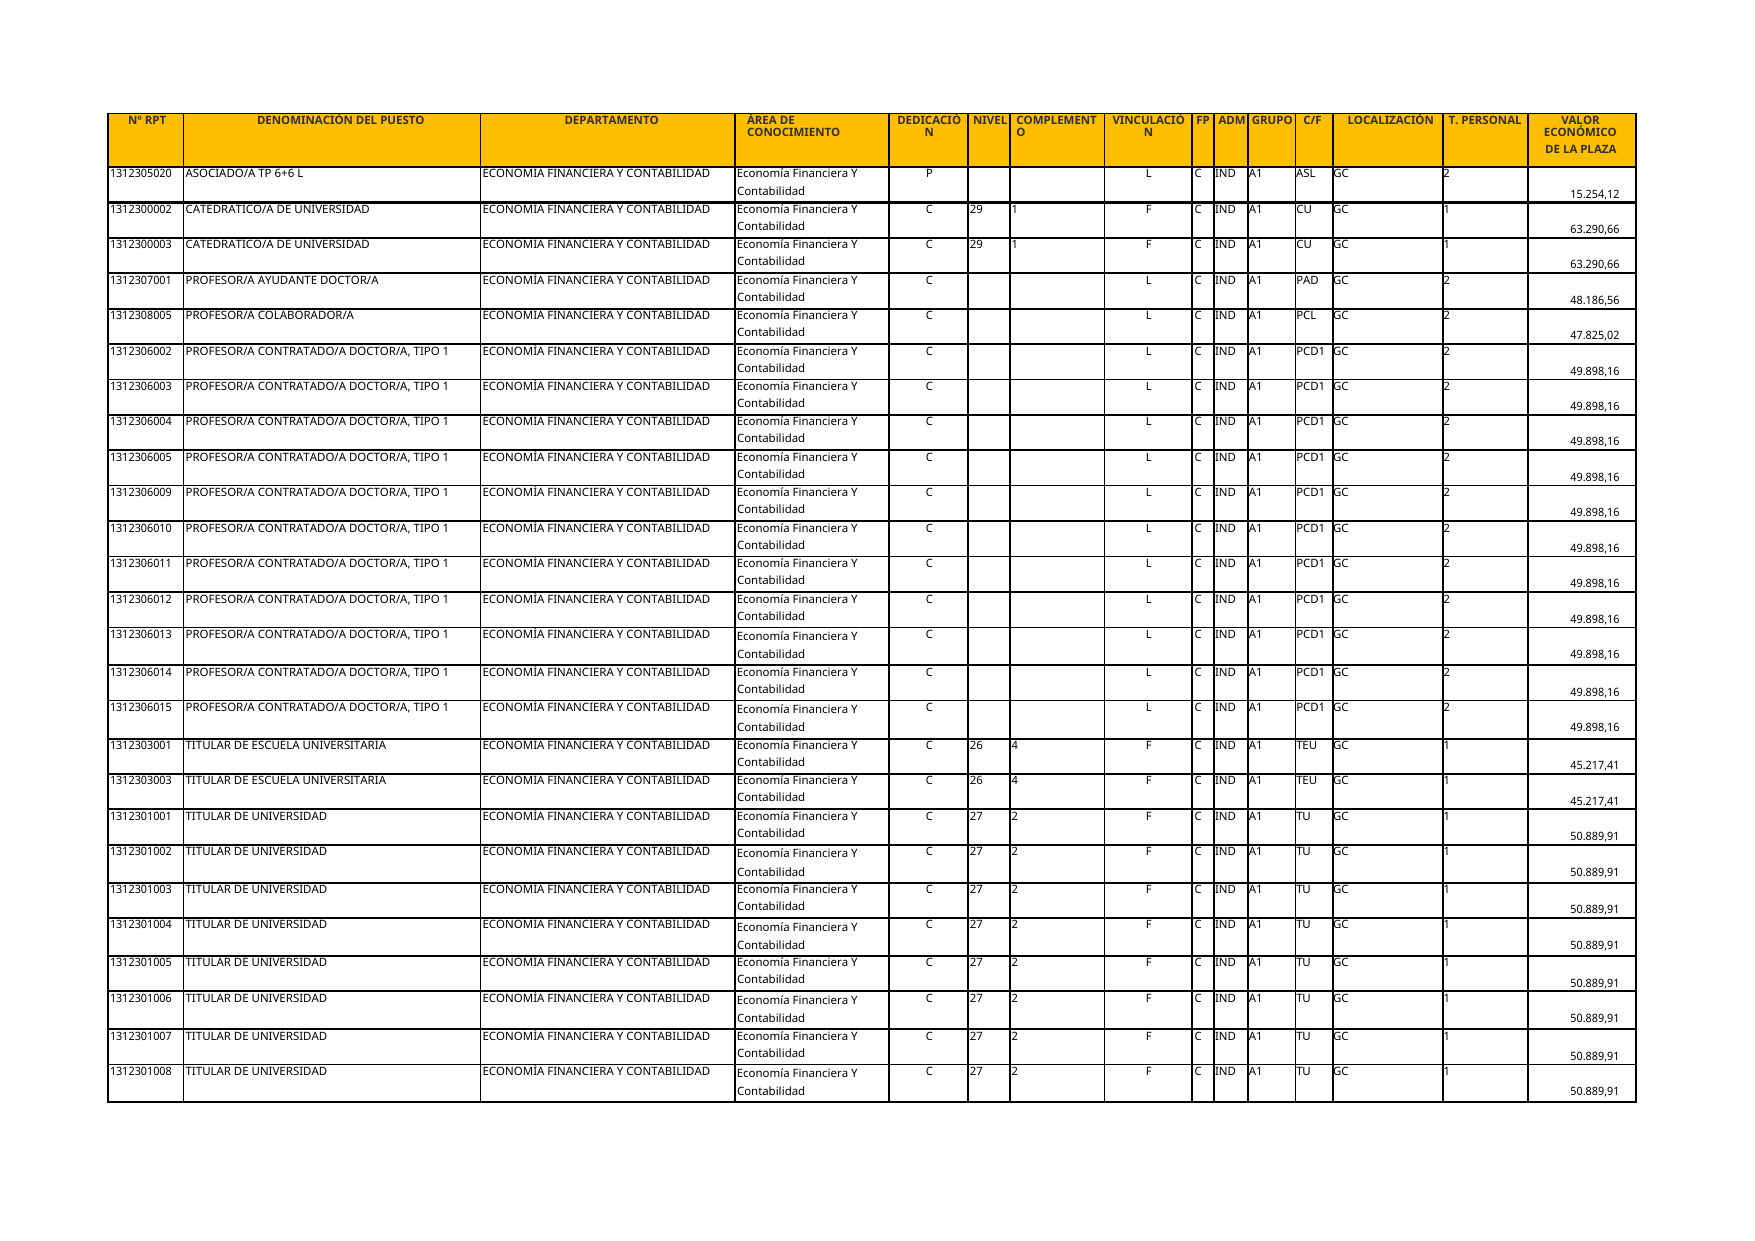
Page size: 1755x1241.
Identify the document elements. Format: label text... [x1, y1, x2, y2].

table_cell 1312306005 [109, 451, 183, 485]
table_cell [1011, 310, 1104, 343]
table_cell Economía Financiera Y Contabilidad [736, 557, 888, 591]
table_cell 27 [969, 1030, 1009, 1064]
table_cell TU [1296, 884, 1332, 917]
table_cell C [1193, 1065, 1213, 1101]
table_cell GC [1334, 345, 1442, 379]
table_cell C [1193, 274, 1213, 308]
table_cell TITULAR DE UNIVERSIDAD [184, 1030, 480, 1064]
table_cell GC [1334, 168, 1442, 201]
table_cell C [1193, 992, 1213, 1028]
table_cell IND [1215, 416, 1247, 449]
table_cell F [1105, 204, 1191, 237]
table_cell C [890, 884, 967, 917]
table_cell C [890, 701, 967, 737]
table_cell 15.254,12 [1529, 168, 1635, 201]
table_cell C [1193, 168, 1213, 201]
table_cell PROFESOR/A COLABORADOR/A [184, 310, 480, 343]
table_cell 49.898,16 [1529, 380, 1635, 414]
table_cell GC [1334, 628, 1442, 664]
table_cell 50.889,91 [1529, 992, 1635, 1028]
table_cell GC [1334, 666, 1442, 700]
table_cell Economía Financiera Y Contabilidad [736, 1030, 888, 1064]
table_cell A1 [1249, 992, 1295, 1028]
table_cell PROFESOR/A CONTRATADO/A DOCTOR/A, TIPO 1 [184, 666, 480, 700]
table_cell L [1105, 274, 1191, 308]
table_cell 1312306014 [109, 666, 183, 700]
table_cell L [1105, 345, 1191, 379]
table_cell 1312305020 [109, 168, 183, 201]
table_cell 4 [1011, 740, 1104, 773]
table_cell 49.898,16 [1529, 666, 1635, 700]
table_cell 2 [1011, 919, 1104, 955]
table_cell 26 [969, 775, 1009, 808]
table_cell [1011, 557, 1104, 591]
table_cell 2 [1011, 1030, 1104, 1064]
table_cell [969, 557, 1009, 591]
table_cell 49.898,16 [1529, 522, 1635, 556]
table_cell 63.290,66 [1529, 204, 1635, 237]
table_cell IND [1215, 740, 1247, 773]
table_header DENOMINACIÓN DEL PUESTO [184, 114, 480, 166]
table_cell C [890, 239, 967, 272]
table_cell 1 [1444, 775, 1527, 808]
table_cell 1312301004 [109, 919, 183, 955]
table_cell C [1193, 810, 1213, 844]
table_cell 50.889,91 [1529, 810, 1635, 844]
table_cell F [1105, 957, 1191, 990]
table_cell [969, 416, 1009, 449]
table_cell 2 [1444, 168, 1527, 201]
table_cell TEU [1296, 775, 1332, 808]
table_cell 2 [1011, 884, 1104, 917]
table_cell TITULAR DE UNIVERSIDAD [184, 810, 480, 844]
table_cell A1 [1249, 666, 1295, 700]
table_cell IND [1215, 451, 1247, 485]
table_cell IND [1215, 992, 1247, 1028]
table_cell 1312306009 [109, 486, 183, 520]
table_cell 50.889,91 [1529, 884, 1635, 917]
table_cell 1312306002 [109, 345, 183, 379]
table_cell ECONOMÍA FINANCIERA Y CONTABILIDAD [481, 846, 734, 882]
table_cell IND [1215, 486, 1247, 520]
table_cell GC [1334, 701, 1442, 737]
table_cell C [1193, 775, 1213, 808]
table_cell PCD1 [1296, 557, 1332, 591]
table_cell IND [1215, 557, 1247, 591]
table_cell PCD1 [1296, 628, 1332, 664]
table_cell 27 [969, 919, 1009, 955]
table_cell 45.217,41 [1529, 775, 1635, 808]
table_cell [1011, 416, 1104, 449]
table_cell PROFESOR/A CONTRATADO/A DOCTOR/A, TIPO 1 [184, 486, 480, 520]
table_cell [969, 451, 1009, 485]
table_cell C [1193, 919, 1213, 955]
table_cell ECONOMÍA FINANCIERA Y CONTABILIDAD [481, 557, 734, 591]
table_cell ECONOMÍA FINANCIERA Y CONTABILIDAD [481, 957, 734, 990]
table_cell 2 [1444, 274, 1527, 308]
table_cell GC [1334, 204, 1442, 237]
table_cell A1 [1249, 310, 1295, 343]
table_cell L [1105, 486, 1191, 520]
table_cell C [1193, 204, 1213, 237]
table_cell GC [1334, 740, 1442, 773]
table_cell 2 [1011, 992, 1104, 1028]
table_cell 2 [1444, 451, 1527, 485]
table_cell 1312301005 [109, 957, 183, 990]
table_cell C [1193, 628, 1213, 664]
table_cell C [1193, 486, 1213, 520]
table_cell [969, 628, 1009, 664]
table_cell C [890, 992, 967, 1028]
table_cell F [1105, 884, 1191, 917]
table_cell ECONOMÍA FINANCIERA Y CONTABILIDAD [481, 310, 734, 343]
table_cell [969, 593, 1009, 627]
table_cell [1011, 451, 1104, 485]
table_cell F [1105, 992, 1191, 1028]
table_cell 50.889,91 [1529, 919, 1635, 955]
table_cell GC [1334, 1030, 1442, 1064]
table_cell 1312307001 [109, 274, 183, 308]
table_cell 1312306012 [109, 593, 183, 627]
table_cell 26 [969, 740, 1009, 773]
table_cell IND [1215, 310, 1247, 343]
table_header T. PERSONAL [1444, 114, 1527, 166]
table_cell C [890, 666, 967, 700]
table_header DEDICACIÓN [890, 114, 967, 166]
table_cell 1 [1444, 846, 1527, 882]
table_cell A1 [1249, 884, 1295, 917]
table_cell 1312306010 [109, 522, 183, 556]
table_cell [969, 666, 1009, 700]
table_cell C [1193, 593, 1213, 627]
table_cell C [890, 557, 967, 591]
table_cell A1 [1249, 775, 1295, 808]
table_cell 27 [969, 957, 1009, 990]
table_cell PCD1 [1296, 451, 1332, 485]
table_cell 1312306015 [109, 701, 183, 737]
table_cell TU [1296, 919, 1332, 955]
table_cell 1 [1011, 204, 1104, 237]
table_cell TEU [1296, 740, 1332, 773]
table_cell 49.898,16 [1529, 593, 1635, 627]
table_cell ECONOMÍA FINANCIERA Y CONTABILIDAD [481, 1030, 734, 1064]
table_cell 49.898,16 [1529, 486, 1635, 520]
table_header COMPLEMENTO [1011, 114, 1104, 166]
table_cell TITULAR DE ESCUELA UNIVERSITARIA [184, 740, 480, 773]
table_cell Economía Financiera Y Contabilidad [736, 593, 888, 627]
table_cell GC [1334, 1065, 1442, 1101]
table_cell 1 [1444, 1065, 1527, 1101]
table_cell L [1105, 451, 1191, 485]
table_cell IND [1215, 239, 1247, 272]
table_cell Economía Financiera Y Contabilidad [736, 884, 888, 917]
table_cell C [890, 740, 967, 773]
table_cell 1312301001 [109, 810, 183, 844]
table_cell GC [1334, 919, 1442, 955]
table_cell Economía Financiera Y Contabilidad [736, 204, 888, 237]
table_cell 49.898,16 [1529, 557, 1635, 591]
table_cell 2 [1444, 416, 1527, 449]
table_cell ECONOMÍA FINANCIERA Y CONTABILIDAD [481, 239, 734, 272]
table_cell 1312303001 [109, 740, 183, 773]
table_header VALOR ECONÓMICO DE LA PLAZA [1529, 114, 1635, 166]
table_cell [1011, 274, 1104, 308]
table_cell F [1105, 810, 1191, 844]
table_cell GC [1334, 416, 1442, 449]
table_cell ECONOMÍA FINANCIERA Y CONTABILIDAD [481, 701, 734, 737]
table_cell IND [1215, 1030, 1247, 1064]
table_cell PCD1 [1296, 666, 1332, 700]
table_cell 1312301008 [109, 1065, 183, 1101]
table_cell C [890, 345, 967, 379]
table_cell 29 [969, 239, 1009, 272]
table_cell IND [1215, 628, 1247, 664]
table_cell C [890, 593, 967, 627]
table_cell PROFESOR/A CONTRATADO/A DOCTOR/A, TIPO 1 [184, 557, 480, 591]
table_cell PCD1 [1296, 345, 1332, 379]
table_cell C [890, 957, 967, 990]
table_cell Economía Financiera Y Contabilidad [736, 810, 888, 844]
table_header DEPARTAMENTO [481, 114, 734, 166]
table_cell 1312301002 [109, 846, 183, 882]
table_cell C [890, 451, 967, 485]
table_cell IND [1215, 884, 1247, 917]
table_cell ECONOMÍA FINANCIERA Y CONTABILIDAD [481, 919, 734, 955]
table_cell PCD1 [1296, 593, 1332, 627]
table_cell 27 [969, 810, 1009, 844]
table_cell IND [1215, 846, 1247, 882]
table_cell 2 [1011, 1065, 1104, 1101]
table_cell [969, 274, 1009, 308]
table_cell Economía Financiera Y Contabilidad [736, 919, 888, 955]
table_cell 29 [969, 204, 1009, 237]
table_cell ECONOMÍA FINANCIERA Y CONTABILIDAD [481, 380, 734, 414]
table_cell IND [1215, 345, 1247, 379]
table_cell C [1193, 451, 1213, 485]
table_cell 1312306011 [109, 557, 183, 591]
table_cell 47.825,02 [1529, 310, 1635, 343]
table_cell 63.290,66 [1529, 239, 1635, 272]
table_cell IND [1215, 274, 1247, 308]
table_cell F [1105, 1030, 1191, 1064]
table_cell 1 [1444, 957, 1527, 990]
table_cell TITULAR DE UNIVERSIDAD [184, 919, 480, 955]
table_cell TU [1296, 1030, 1332, 1064]
table_cell TU [1296, 846, 1332, 882]
table_cell 2 [1444, 557, 1527, 591]
table_cell PCD1 [1296, 701, 1332, 737]
table_cell PROFESOR/A CONTRATADO/A DOCTOR/A, TIPO 1 [184, 628, 480, 664]
table_cell Economía Financiera Y Contabilidad [736, 168, 888, 201]
table_cell [1011, 486, 1104, 520]
table_cell GC [1334, 274, 1442, 308]
table_cell PCD1 [1296, 522, 1332, 556]
table_cell 1312306013 [109, 628, 183, 664]
table_cell 1312301007 [109, 1030, 183, 1064]
table_cell 2 [1444, 380, 1527, 414]
table_cell ECONOMÍA FINANCIERA Y CONTABILIDAD [481, 666, 734, 700]
table_cell L [1105, 380, 1191, 414]
table_cell PCD1 [1296, 416, 1332, 449]
table_cell TITULAR DE UNIVERSIDAD [184, 846, 480, 882]
table_cell ECONOMÍA FINANCIERA Y CONTABILIDAD [481, 628, 734, 664]
table_cell TITULAR DE ESCUELA UNIVERSITARIA [184, 775, 480, 808]
table_cell C [1193, 380, 1213, 414]
table_cell 4 [1011, 775, 1104, 808]
table_header ÁREA DE CONOCIMIENTO [736, 114, 888, 166]
table_cell CU [1296, 239, 1332, 272]
table_cell Economía Financiera Y Contabilidad [736, 380, 888, 414]
table_cell C [890, 919, 967, 955]
table_cell A1 [1249, 846, 1295, 882]
table_cell Economía Financiera Y Contabilidad [736, 740, 888, 773]
table_cell 2 [1444, 310, 1527, 343]
table_cell TITULAR DE UNIVERSIDAD [184, 992, 480, 1028]
table_cell GC [1334, 775, 1442, 808]
table_cell A1 [1249, 919, 1295, 955]
table_cell TU [1296, 1065, 1332, 1101]
table_cell Economía Financiera Y Contabilidad [736, 345, 888, 379]
table_cell Economía Financiera Y Contabilidad [736, 846, 888, 882]
table_cell PROFESOR/A CONTRATADO/A DOCTOR/A, TIPO 1 [184, 593, 480, 627]
table_cell 27 [969, 884, 1009, 917]
table_cell [1011, 593, 1104, 627]
table_cell ASL [1296, 168, 1332, 201]
table_cell 2 [1011, 957, 1104, 990]
table_cell [969, 701, 1009, 737]
table_cell ECONOMÍA FINANCIERA Y CONTABILIDAD [481, 775, 734, 808]
table_cell PCL [1296, 310, 1332, 343]
table_cell [1011, 666, 1104, 700]
table_cell [969, 522, 1009, 556]
table_cell 27 [969, 1065, 1009, 1101]
table_cell IND [1215, 168, 1247, 201]
table_cell 1312306004 [109, 416, 183, 449]
table_cell F [1105, 775, 1191, 808]
table_cell 1312301006 [109, 992, 183, 1028]
table_cell C [890, 1030, 967, 1064]
table_cell C [1193, 416, 1213, 449]
table_cell GC [1334, 957, 1442, 990]
table_cell 1 [1444, 204, 1527, 237]
table_cell ECONOMÍA FINANCIERA Y CONTABILIDAD [481, 593, 734, 627]
table_cell A1 [1249, 522, 1295, 556]
table_cell C [890, 380, 967, 414]
table_cell C [1193, 522, 1213, 556]
table_cell 50.889,91 [1529, 1030, 1635, 1064]
table_cell A1 [1249, 1030, 1295, 1064]
table_cell A1 [1249, 274, 1295, 308]
table_cell ECONOMÍA FINANCIERA Y CONTABILIDAD [481, 451, 734, 485]
table_cell A1 [1249, 957, 1295, 990]
table_cell A1 [1249, 380, 1295, 414]
table_cell GC [1334, 380, 1442, 414]
table_cell 2 [1444, 522, 1527, 556]
table_cell C [1193, 666, 1213, 700]
table_cell IND [1215, 593, 1247, 627]
table_cell C [890, 274, 967, 308]
table_cell C [890, 416, 967, 449]
table_cell PCD1 [1296, 486, 1332, 520]
table_cell 1312300002 [109, 204, 183, 237]
table_header GRUPO [1249, 114, 1295, 166]
table_cell TITULAR DE UNIVERSIDAD [184, 1065, 480, 1101]
table_cell C [890, 628, 967, 664]
table_cell PCD1 [1296, 380, 1332, 414]
table_cell 1312300003 [109, 239, 183, 272]
table_cell [969, 486, 1009, 520]
table_cell ECONOMÍA FINANCIERA Y CONTABILIDAD [481, 992, 734, 1028]
table_cell GC [1334, 593, 1442, 627]
table_cell GC [1334, 884, 1442, 917]
table_cell C [1193, 957, 1213, 990]
table_cell IND [1215, 810, 1247, 844]
table_cell PROFESOR/A CONTRATADO/A DOCTOR/A, TIPO 1 [184, 416, 480, 449]
table_cell [1011, 628, 1104, 664]
table_cell C [890, 522, 967, 556]
table_cell L [1105, 628, 1191, 664]
table_cell 2 [1011, 810, 1104, 844]
table_cell L [1105, 416, 1191, 449]
table_cell C [1193, 557, 1213, 591]
table_cell Economía Financiera Y Contabilidad [736, 1065, 888, 1101]
table_cell F [1105, 919, 1191, 955]
table_cell C [890, 810, 967, 844]
table_cell P [890, 168, 967, 201]
table_cell [1011, 522, 1104, 556]
table_cell GC [1334, 557, 1442, 591]
table_cell A1 [1249, 416, 1295, 449]
table_cell 2 [1444, 486, 1527, 520]
table_cell 50.889,91 [1529, 1065, 1635, 1101]
table_cell C [890, 846, 967, 882]
table_cell A1 [1249, 168, 1295, 201]
table_cell GC [1334, 239, 1442, 272]
table_cell C [1193, 345, 1213, 379]
table_cell C [1193, 239, 1213, 272]
table_cell Economía Financiera Y Contabilidad [736, 522, 888, 556]
table_cell TU [1296, 957, 1332, 990]
table_cell A1 [1249, 628, 1295, 664]
table_cell Economía Financiera Y Contabilidad [736, 451, 888, 485]
table_cell ASOCIADO/A TP 6+6 L [184, 168, 480, 201]
table_cell A1 [1249, 593, 1295, 627]
table_cell TU [1296, 810, 1332, 844]
table_cell IND [1215, 666, 1247, 700]
table_cell A1 [1249, 740, 1295, 773]
table_cell A1 [1249, 810, 1295, 844]
table_cell 50.889,91 [1529, 846, 1635, 882]
table_header FP [1193, 114, 1213, 166]
table_cell CATEDRÁTICO/A DE UNIVERSIDAD [184, 204, 480, 237]
table_cell A1 [1249, 345, 1295, 379]
table_cell 49.898,16 [1529, 701, 1635, 737]
table_cell 27 [969, 992, 1009, 1028]
table_cell A1 [1249, 557, 1295, 591]
table_cell GC [1334, 486, 1442, 520]
table_cell 2 [1444, 701, 1527, 737]
table_cell Economía Financiera Y Contabilidad [736, 992, 888, 1028]
table_cell C [1193, 884, 1213, 917]
table_cell 1 [1444, 740, 1527, 773]
table_cell TITULAR DE UNIVERSIDAD [184, 884, 480, 917]
table_cell C [890, 775, 967, 808]
table_cell L [1105, 522, 1191, 556]
table_cell [1011, 168, 1104, 201]
table_cell IND [1215, 919, 1247, 955]
table_cell PROFESOR/A CONTRATADO/A DOCTOR/A, TIPO 1 [184, 380, 480, 414]
table_cell CATEDRÁTICO/A DE UNIVERSIDAD [184, 239, 480, 272]
table_cell 1 [1444, 1030, 1527, 1064]
table_cell 27 [969, 846, 1009, 882]
table_cell 1 [1444, 810, 1527, 844]
table_cell [1011, 701, 1104, 737]
table_cell L [1105, 593, 1191, 627]
table_cell ECONOMÍA FINANCIERA Y CONTABILIDAD [481, 204, 734, 237]
table_cell A1 [1249, 1065, 1295, 1101]
table_cell L [1105, 557, 1191, 591]
table_header NIVEL [969, 114, 1009, 166]
table_header C/F [1296, 114, 1332, 166]
table_cell 49.898,16 [1529, 416, 1635, 449]
table_cell 1 [1444, 239, 1527, 272]
table_cell L [1105, 666, 1191, 700]
table_cell IND [1215, 204, 1247, 237]
table_cell 2 [1444, 666, 1527, 700]
table_cell C [1193, 740, 1213, 773]
table_cell [969, 310, 1009, 343]
table_cell [969, 380, 1009, 414]
table_cell 1 [1444, 992, 1527, 1028]
table_cell 1312308005 [109, 310, 183, 343]
table_cell A1 [1249, 239, 1295, 272]
table_cell F [1105, 740, 1191, 773]
table_cell GC [1334, 522, 1442, 556]
table_cell C [890, 1065, 967, 1101]
table_cell [969, 168, 1009, 201]
table_cell Economía Financiera Y Contabilidad [736, 666, 888, 700]
table_cell Economía Financiera Y Contabilidad [736, 416, 888, 449]
table_cell Economía Financiera Y Contabilidad [736, 775, 888, 808]
table_cell ECONOMÍA FINANCIERA Y CONTABILIDAD [481, 416, 734, 449]
table_cell IND [1215, 1065, 1247, 1101]
table_cell 1 [1444, 884, 1527, 917]
table_cell Economía Financiera Y Contabilidad [736, 310, 888, 343]
table_cell 1 [1444, 919, 1527, 955]
table_cell Economía Financiera Y Contabilidad [736, 274, 888, 308]
table_cell A1 [1249, 701, 1295, 737]
table_cell 49.898,16 [1529, 451, 1635, 485]
table_cell GC [1334, 451, 1442, 485]
table_cell CU [1296, 204, 1332, 237]
table_cell C [890, 310, 967, 343]
table_cell IND [1215, 957, 1247, 990]
table_cell GC [1334, 992, 1442, 1028]
table_header LOCALIZACIÓN [1334, 114, 1442, 166]
table_cell A1 [1249, 486, 1295, 520]
table_cell IND [1215, 701, 1247, 737]
table_cell A1 [1249, 451, 1295, 485]
table_cell Economía Financiera Y Contabilidad [736, 628, 888, 664]
table_cell L [1105, 310, 1191, 343]
table_cell PROFESOR/A CONTRATADO/A DOCTOR/A, TIPO 1 [184, 345, 480, 379]
table_cell 2 [1444, 628, 1527, 664]
table_cell ECONOMÍA FINANCIERA Y CONTABILIDAD [481, 274, 734, 308]
table_cell ECONOMÍA FINANCIERA Y CONTABILIDAD [481, 810, 734, 844]
table_cell 1312306003 [109, 380, 183, 414]
table_cell ECONOMÍA FINANCIERA Y CONTABILIDAD [481, 1065, 734, 1101]
table_cell GC [1334, 846, 1442, 882]
table_cell C [1193, 310, 1213, 343]
table_cell Economía Financiera Y Contabilidad [736, 239, 888, 272]
table_cell C [890, 486, 967, 520]
table_cell Economía Financiera Y Contabilidad [736, 957, 888, 990]
table_cell [1011, 380, 1104, 414]
table_cell TITULAR DE UNIVERSIDAD [184, 957, 480, 990]
table_cell L [1105, 168, 1191, 201]
table_cell 49.898,16 [1529, 628, 1635, 664]
table_cell IND [1215, 522, 1247, 556]
table_cell 1312301003 [109, 884, 183, 917]
table_cell 50.889,91 [1529, 957, 1635, 990]
table_cell ECONOMÍA FINANCIERA Y CONTABILIDAD [481, 168, 734, 201]
table_cell PROFESOR/A CONTRATADO/A DOCTOR/A, TIPO 1 [184, 522, 480, 556]
table_cell 2 [1444, 593, 1527, 627]
table_cell A1 [1249, 204, 1295, 237]
table_cell Economía Financiera Y Contabilidad [736, 486, 888, 520]
table_cell ECONOMÍA FINANCIERA Y CONTABILIDAD [481, 740, 734, 773]
table_cell PROFESOR/A CONTRATADO/A DOCTOR/A, TIPO 1 [184, 451, 480, 485]
table_cell [969, 345, 1009, 379]
table_cell PAD [1296, 274, 1332, 308]
table_cell GC [1334, 310, 1442, 343]
table_cell F [1105, 239, 1191, 272]
table_cell 1312303003 [109, 775, 183, 808]
table_cell 49.898,16 [1529, 345, 1635, 379]
table_header Nº RPT [109, 114, 183, 166]
table_cell 1 [1011, 239, 1104, 272]
table_cell Economía Financiera Y Contabilidad [736, 701, 888, 737]
table_header ADM [1215, 114, 1247, 166]
table_cell TU [1296, 992, 1332, 1028]
table_cell C [1193, 846, 1213, 882]
table_header VINCULACIÓN [1105, 114, 1191, 166]
table_cell 48.186,56 [1529, 274, 1635, 308]
table_cell [1011, 345, 1104, 379]
table_cell 2 [1011, 846, 1104, 882]
table_cell PROFESOR/A AYUDANTE DOCTOR/A [184, 274, 480, 308]
table_cell F [1105, 846, 1191, 882]
table_cell PROFESOR/A CONTRATADO/A DOCTOR/A, TIPO 1 [184, 701, 480, 737]
table_cell ECONOMÍA FINANCIERA Y CONTABILIDAD [481, 345, 734, 379]
table_cell ECONOMÍA FINANCIERA Y CONTABILIDAD [481, 486, 734, 520]
table_cell ECONOMÍA FINANCIERA Y CONTABILIDAD [481, 884, 734, 917]
table_cell F [1105, 1065, 1191, 1101]
table_cell C [890, 204, 967, 237]
table_cell IND [1215, 775, 1247, 808]
table_cell 45.217,41 [1529, 740, 1635, 773]
table_cell 2 [1444, 345, 1527, 379]
table_cell ECONOMÍA FINANCIERA Y CONTABILIDAD [481, 522, 734, 556]
table_cell IND [1215, 380, 1247, 414]
table_cell C [1193, 701, 1213, 737]
table_cell L [1105, 701, 1191, 737]
table_cell C [1193, 1030, 1213, 1064]
table_cell GC [1334, 810, 1442, 844]
